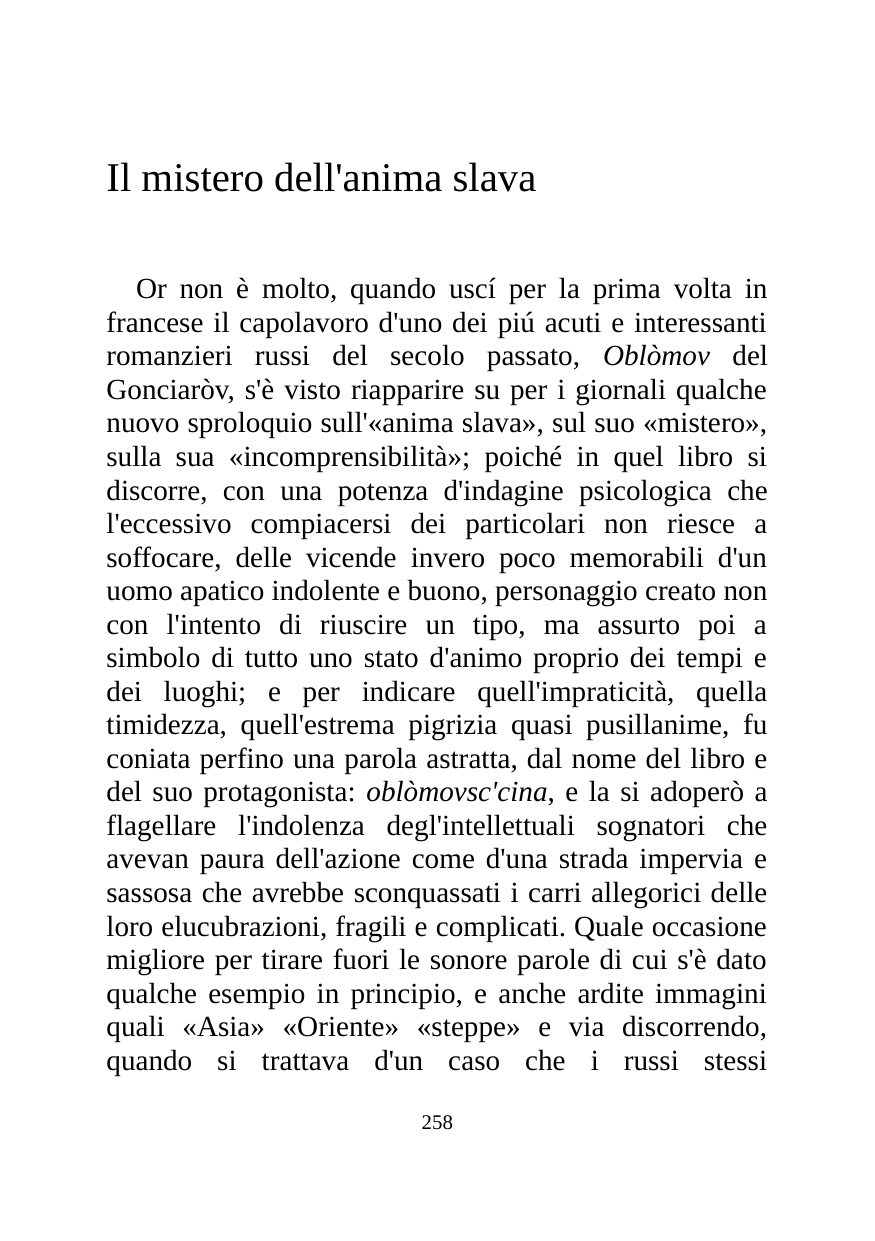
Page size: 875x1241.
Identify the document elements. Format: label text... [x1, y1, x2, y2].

text Or non è molto, quando uscí per la prima volta in francese il capolavoro d'uno dei piú acuti e interessanti romanzieri russi del secolo passato, Oblòmov del Gonciaròv, s'è visto riapparire su per i giornali qualche nuovo sproloquio sull'«anima slava», sul suo «mistero», sulla sua «incomprensibilità»; poiché in quel libro si discorre, con una potenza d'indagine psicologica che l'eccessivo compiacersi dei particolari non riesce a soffocare, delle vicende invero poco memorabili d'un uomo apatico indolente e buono, personaggio creato non con l'intento di riuscire un tipo, ma assurto poi a simbolo di tutto uno stato d'animo proprio dei tempi e dei luoghi; e per indicare quell'impraticità, quella timidezza, quell'estrema pigrizia quasi pusillanime, fu coniata perfino una parola astratta, dal nome del libro e del suo protagonista: oblòmovsc'cina, e la si adoperò a flagellare l'indolenza degl'intellettuali sognatori che avevan paura dell'azione come d'una strada impervia e sassosa che avrebbe sconquassati i carri allegorici delle loro elucubrazioni, fragili e complicati. Quale occasione migliore per tirare fuori le sonore parole di cui s'è dato qualche esempio in principio, e anche ardite immagini quali «Asia» «Oriente» «steppe» e via discorrendo, quando si trattava d'un caso che i russi stessi [106, 271, 768, 1076]
subtitle Il mistero dell'anima slava [106, 153, 768, 201]
